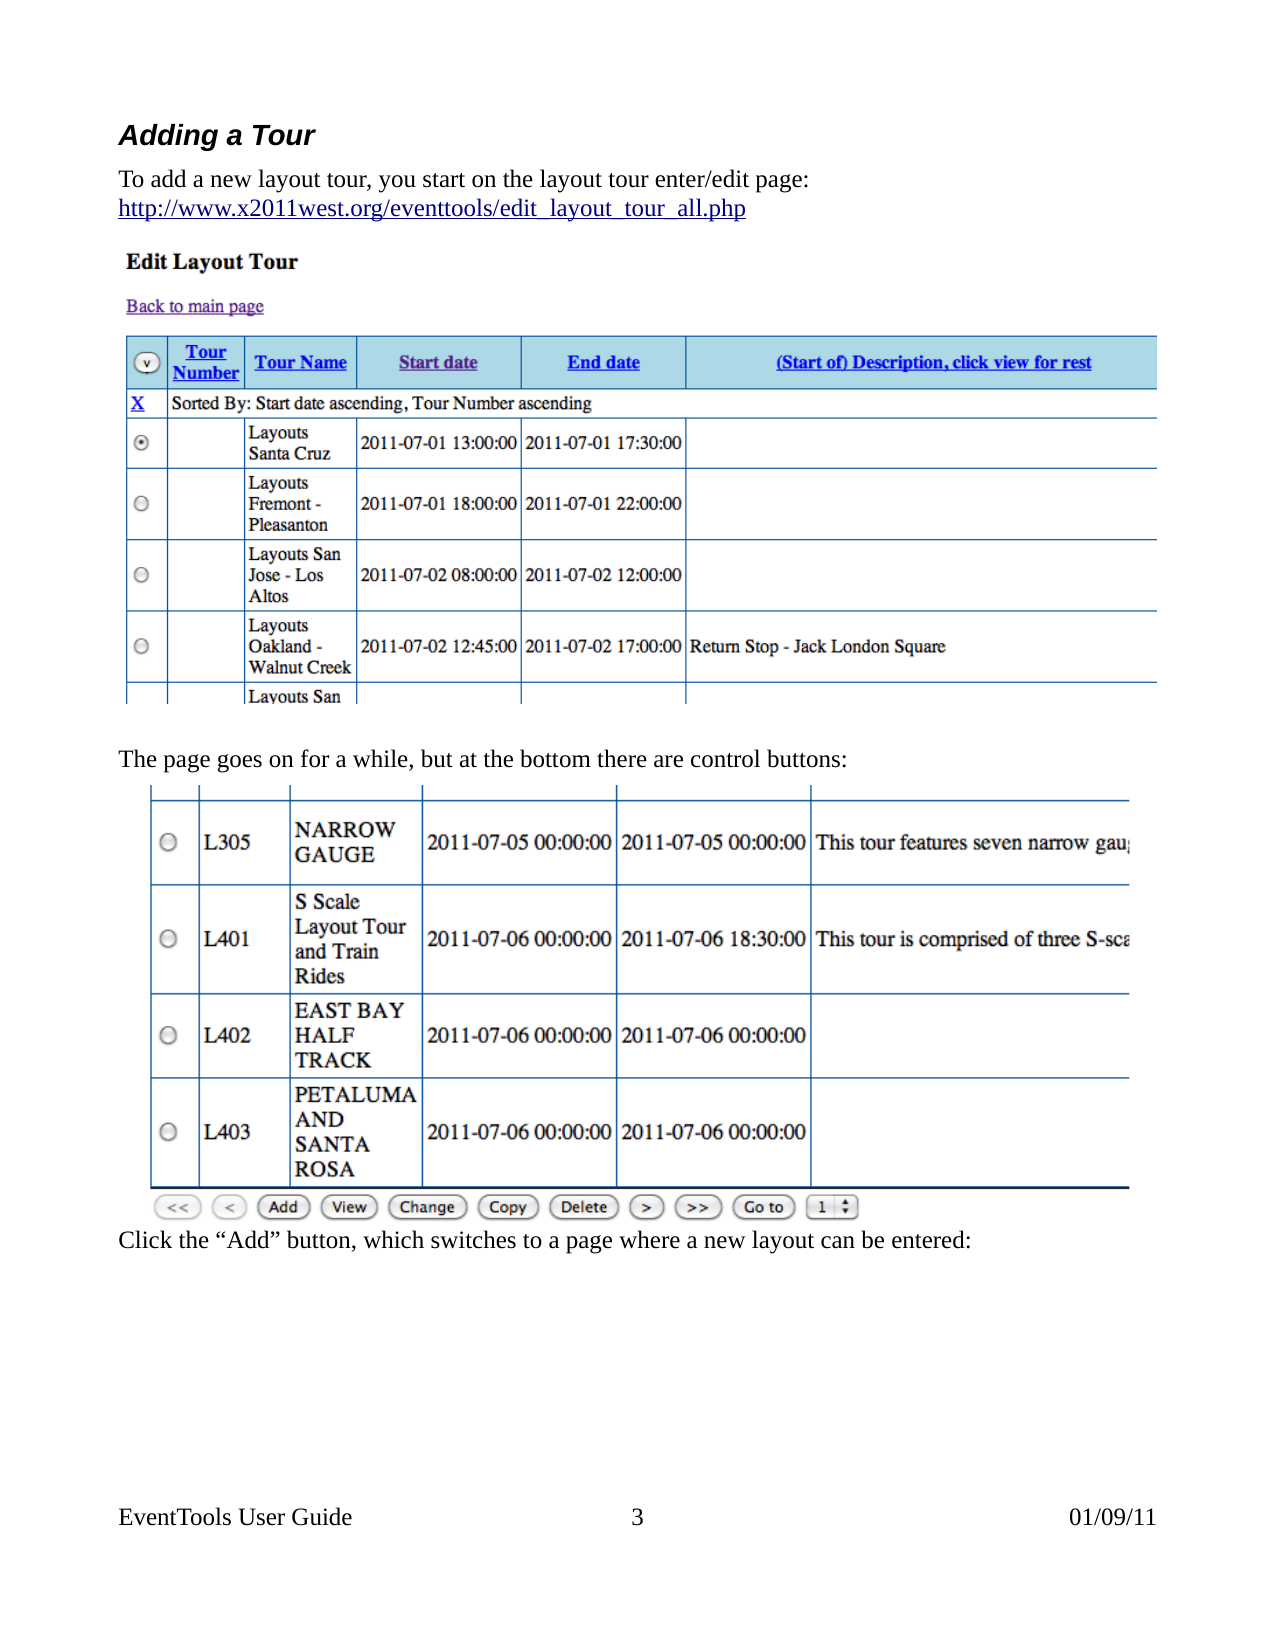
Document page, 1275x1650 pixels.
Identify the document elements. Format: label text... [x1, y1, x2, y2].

text To add a new layout tour, you start on the layout tour enter/edit page: http://www.x2011west.org/eventtools/edit_layout_tour_all.php [118, 164, 1157, 222]
text Click the “Add” button, which switches to a page where a new layout can be entered: [118, 991, 1157, 1253]
picture [145, 785, 1130, 1225]
picture [118, 234, 1157, 704]
text The page goes on for a while, but at the bottom there are control buttons: [118, 744, 1157, 773]
subtitle Adding a Tour [118, 118, 1157, 152]
